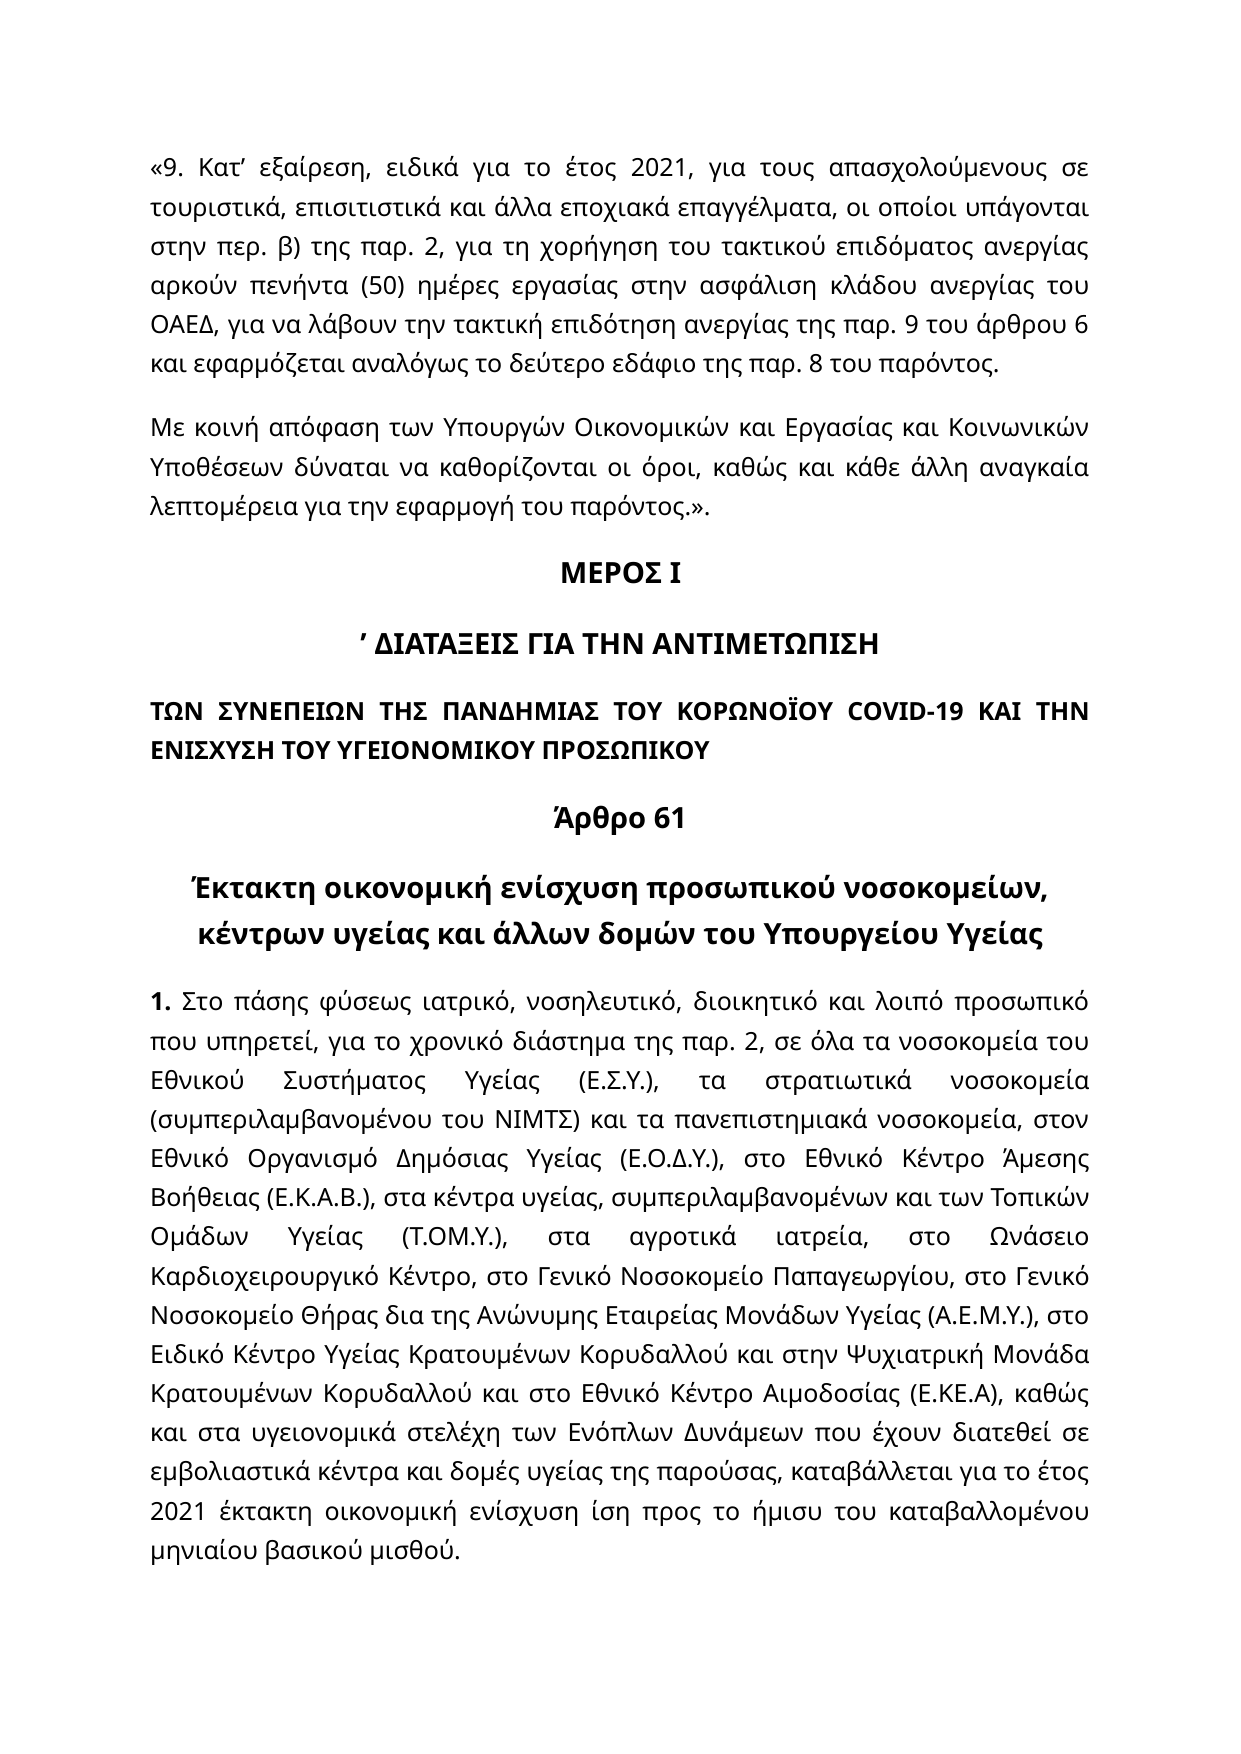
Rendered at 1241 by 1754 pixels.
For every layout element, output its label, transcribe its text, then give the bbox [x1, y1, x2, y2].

text Με κοινή απόφαση των Υπουργών Οικονομικών και Εργασίας και Κοινωνικών Υποθέσεων δύναται να καθορίζονται οι όροι, καθώς και κάθε άλλη αναγκαία λεπτομέρεια για την εφαρμογή του παρόντος.». [150, 410, 1090, 522]
text ΤΩΝ ΣΥΝΕΠΕΙΩΝ ΤΗΣ ΠΑΝΔΗΜΙΑΣ ΤΟΥ ΚΟΡΩΝΟΪΟΥ COVID-19 ΚΑΙ ΤΗΝ ΕΝΙΣΧΥΣΗ ΤΟΥ ΥΓΕΙΟΝΟΜΙΚΟΥ ΠΡΟΣΩΠΙΚΟΥ [150, 694, 1090, 767]
subtitle ΜΕΡΟΣ Ι [150, 552, 1090, 592]
text «9. Κατ’ εξαίρεση, ειδικά για το έτος 2021, για τους απασχολούμενους σε τουριστικά, επισιτιστικά και άλλα εποχιακά επαγγέλματα, οι οποίοι υπάγονται στην περ. β) της παρ. 2, για τη χορήγηση του τακτικού επιδόματος ανεργίας αρκούν πενήντα (50) ημέρες εργασίας στην ασφάλιση κλάδου ανεργίας του ΟΑΕΔ, για να λάβουν την τακτική επιδότηση ανεργίας της παρ. 9 του άρθρου 6 και εφαρμόζεται αναλόγως το δεύτερο εδάφιο της παρ. 8 του παρόντος. [150, 150, 1090, 380]
subtitle Άρθρο 61 [150, 797, 1090, 837]
subtitle ’ ΔΙΑΤΑΞΕΙΣ ΓΙΑ ΤΗΝ ΑΝΤΙΜΕΤΩΠΙΣΗ [150, 623, 1090, 663]
text 1. Στο πάσης φύσεως ιατρικό, νοσηλευτικό, διοικητικό και λοιπό προσωπικό που υπηρετεί, για το χρονικό διάστημα της παρ. 2, σε όλα τα νοσοκομεία του Εθνικού Συστήματος Υγείας (Ε.Σ.Υ.), τα στρατιωτικά νοσοκομεία (συμπεριλαμβανομένου του ΝΙΜΤΣ) και τα πανεπιστημιακά νοσοκομεία, στον Εθνικό Οργανισμό Δημόσιας Υγείας (Ε.Ο.Δ.Υ.), στο Εθνικό Κέντρο Άμεσης Βοήθειας (Ε.Κ.Α.Β.), στα κέντρα υγείας, συμπεριλαμβανομένων και των Τοπικών Ομάδων Υγείας (Τ.ΟΜ.Υ.), στα αγροτικά ιατρεία, στο Ωνάσειο Καρδιοχειρουργικό Κέντρο, στο Γενικό Νοσοκομείο Παπαγεωργίου, στο Γενικό Νοσοκομείο Θήρας δια της Ανώνυμης Εταιρείας Μονάδων Υγείας (Α.Ε.Μ.Υ.), στο Ειδικό Κέντρο Υγείας Κρατουμένων Κορυδαλλού και στην Ψυχιατρική Μονάδα Κρατουμένων Κορυδαλλού και στο Εθνικό Κέντρο Αιμοδοσίας (Ε.ΚΕ.Α), καθώς και στα υγειονομικά στελέχη των Ενόπλων Δυνάμεων που έχουν διατεθεί σε εμβολιαστικά κέντρα και δομές υγείας της παρούσας, καταβάλλεται για το έτος 2021 έκτακτη οικονομική ενίσχυση ίση προς το ήμισυ του καταβαλλομένου μηνιαίου βασικού μισθού. [150, 984, 1090, 1566]
subtitle Έκτακτη οικονομική ενίσχυση προσωπικού νοσοκομείων, κέντρων υγείας και άλλων δομών του Υπουργείου Υγείας [150, 868, 1090, 953]
